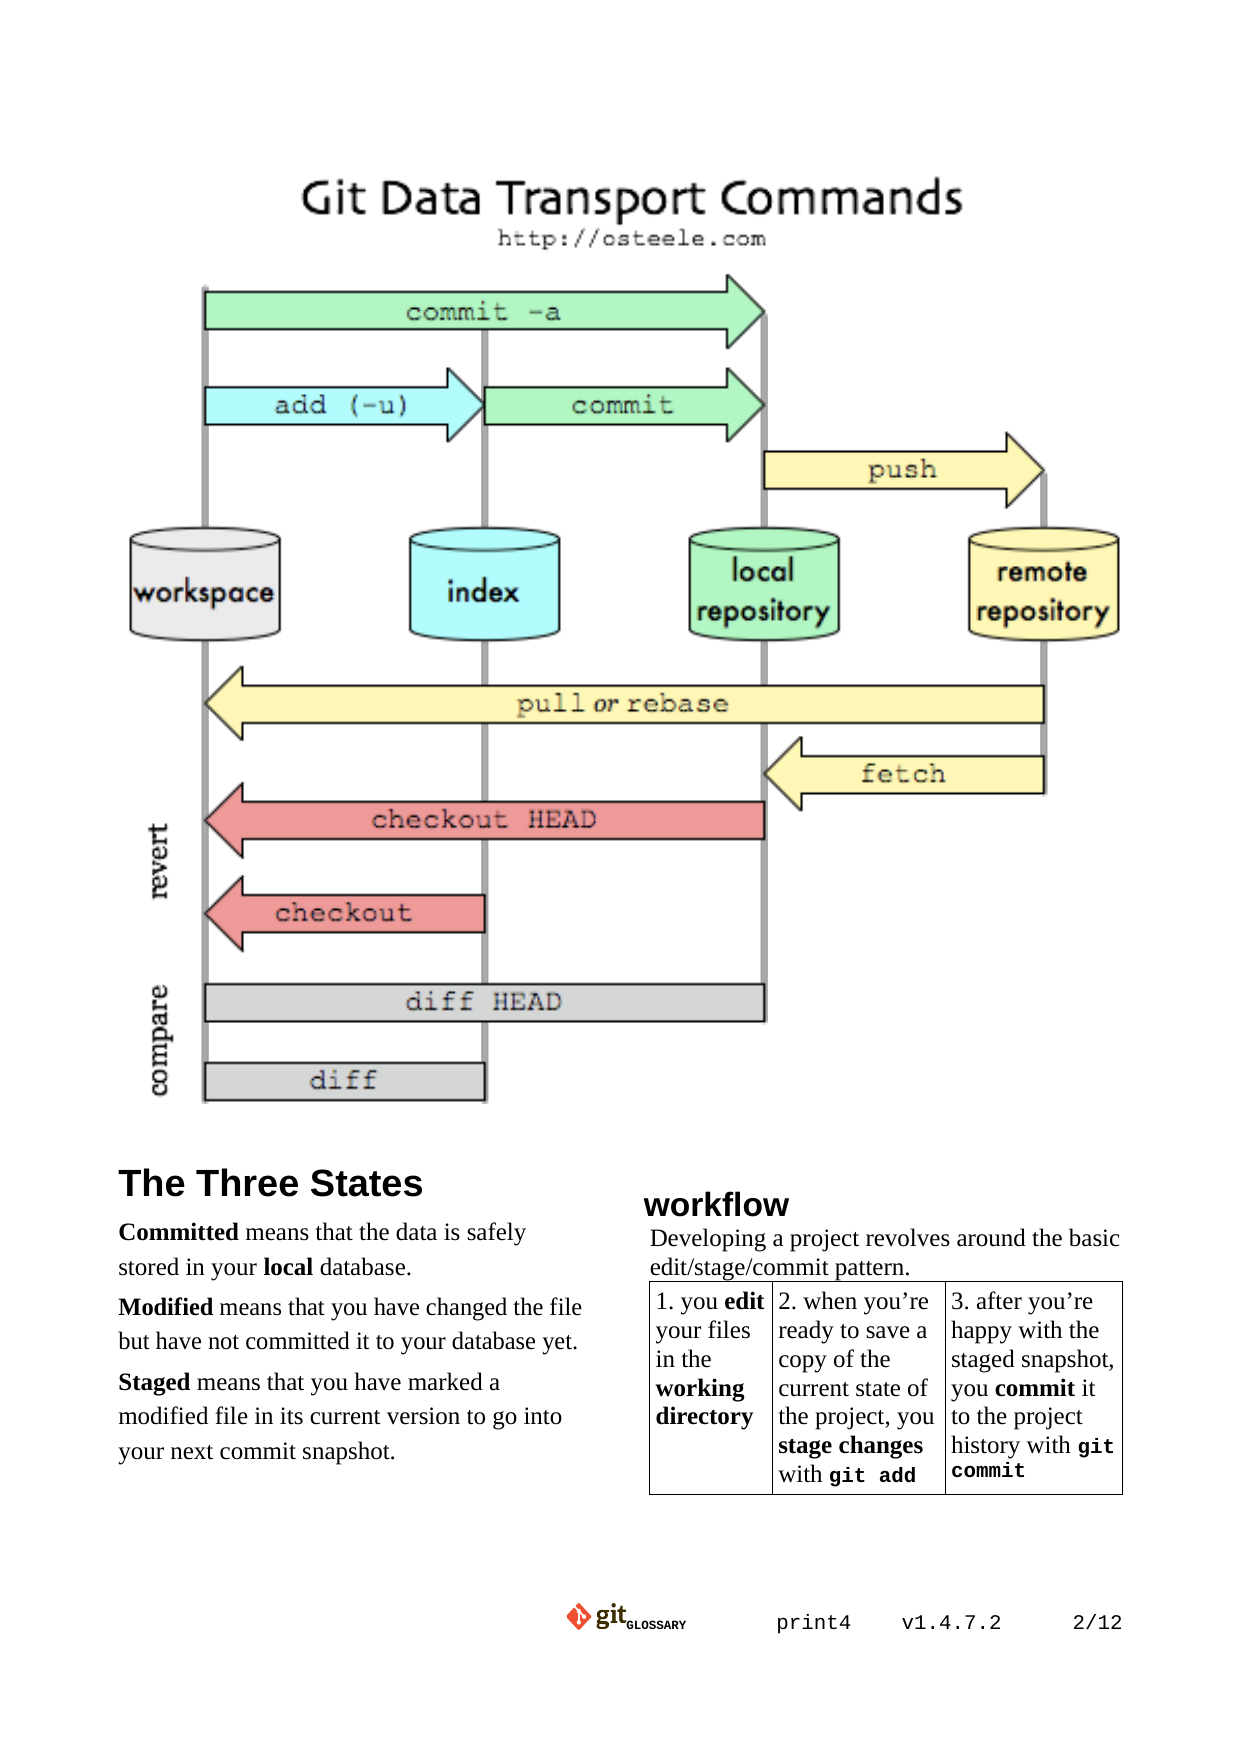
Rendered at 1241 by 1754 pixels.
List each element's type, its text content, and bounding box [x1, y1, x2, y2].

text Developing a project revolves around the basic edit/stage/commit pattern. [649, 1223, 1122, 1281]
text Committed means that the data is safely stored in your local database. [118, 1217, 591, 1280]
picture [566, 1603, 627, 1630]
subtitle workflow [644, 1184, 1122, 1223]
table_header 1. you edit your files in the working directory [650, 1282, 772, 1494]
table_header 3. after you’re happy with the staged snapshot, you commit it to the project history with git commit [946, 1282, 1122, 1494]
text Staged means that you have marked a modified file in its current version to go into your next commit snapshot. [118, 1367, 591, 1464]
picture [126, 165, 1122, 1108]
subtitle The Three States [118, 1161, 591, 1204]
table_header 2. when you’re ready to save a copy of the current state of the project, you stage changes with git add [773, 1282, 945, 1494]
text Modified means that you have changed the file but have not committed it to your database yet. [118, 1292, 591, 1355]
